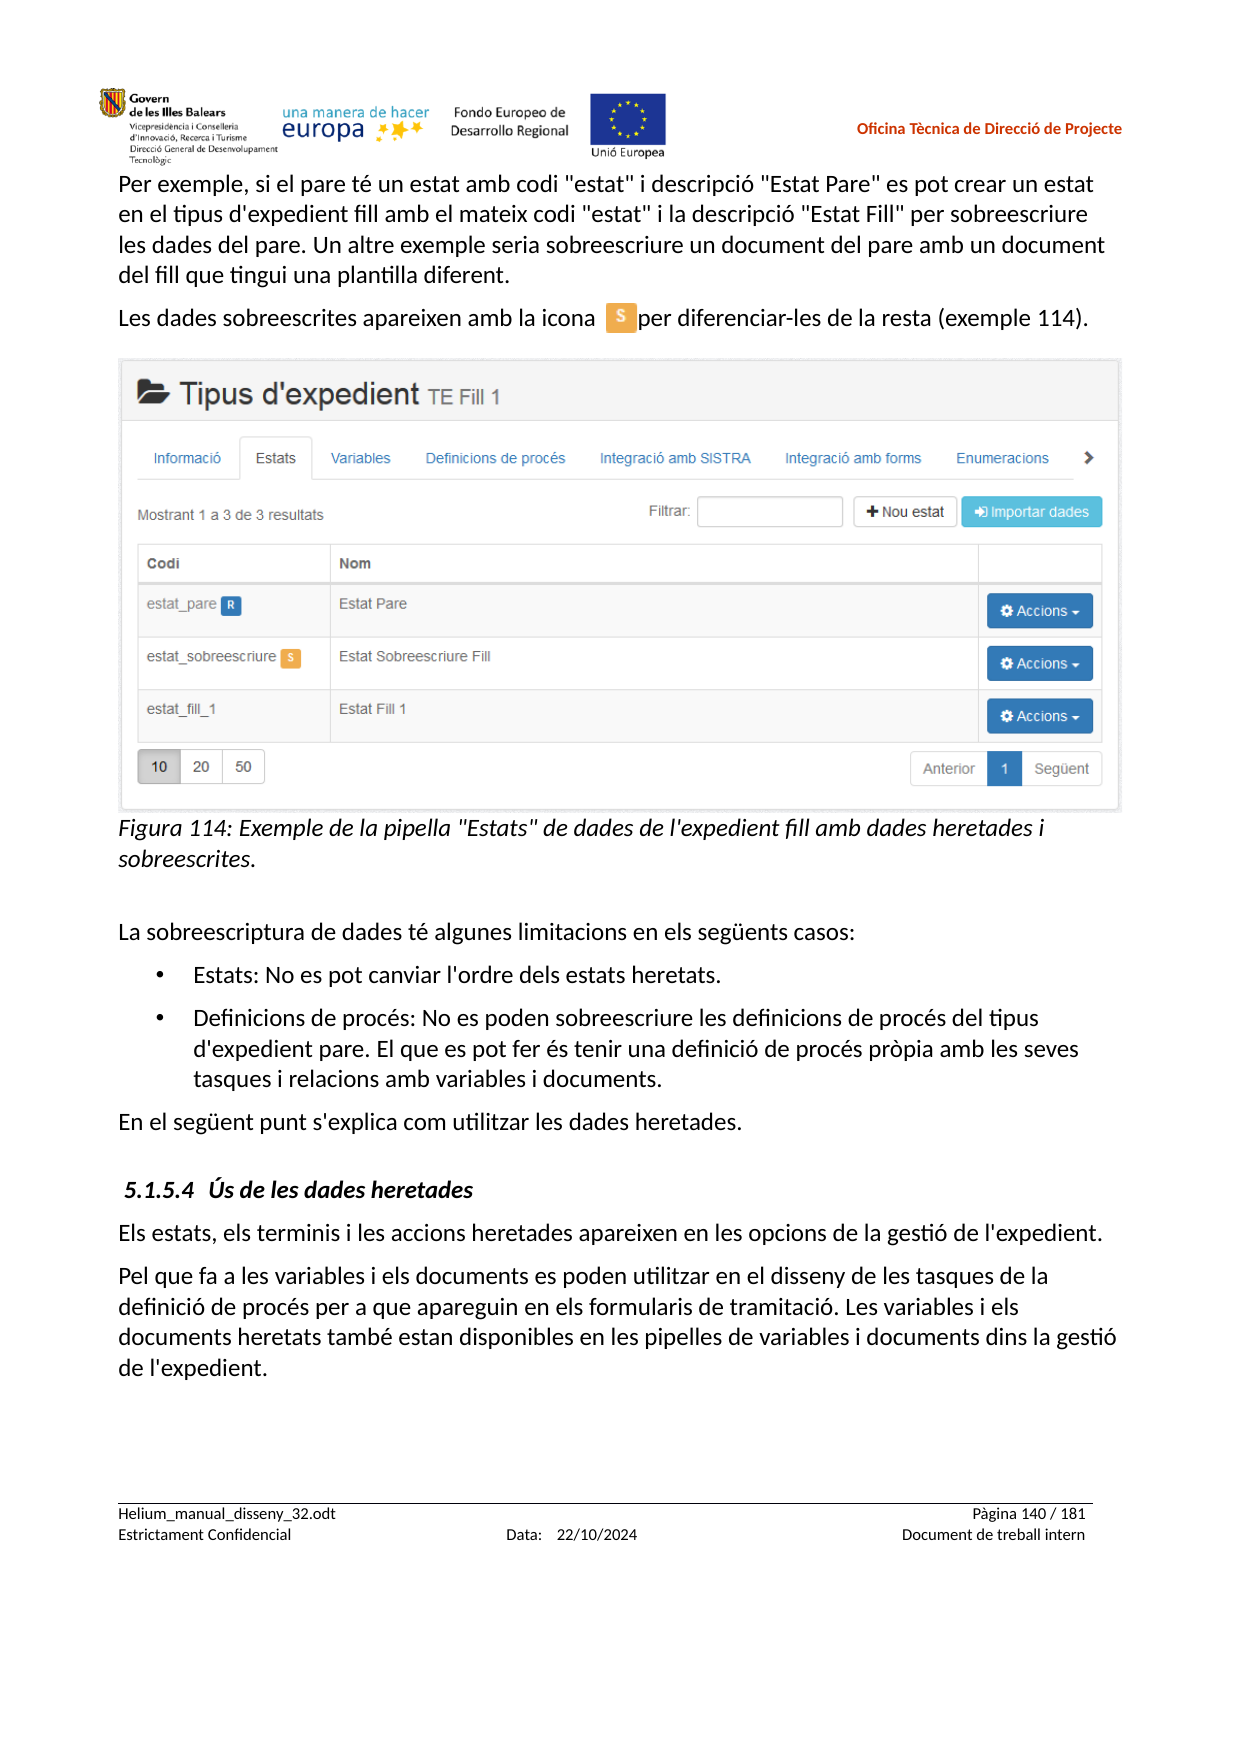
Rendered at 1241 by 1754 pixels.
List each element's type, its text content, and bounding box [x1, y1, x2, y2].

picture [606, 303, 638, 333]
text Pel que fa a les variables i els documents es poden utilitzar en el disseny de les tasques de la definició de procés per a que apareguin en els formularis de tramitació. Les variables i els documents heretats també estan disponibles en les pipelles de variables i documents dins la gestió de l'expedient. [118, 1260, 1122, 1382]
list Estats: No es pot canviar l'ordre dels estats heretats. [156, 959, 1122, 990]
picture [118, 358, 1123, 813]
text Les dades sobreescrites apareixen amb la icona per diferenciar-les de la resta (exemple 114). [118, 302, 1122, 333]
text Figura 114: Exemple de la pipella "Estats" de dades de l'expedient fill amb dades heretades i sobreescrites. [118, 813, 1122, 873]
picture [99, 87, 668, 166]
subtitle Ús de les dades heretades [118, 1174, 1122, 1205]
text Per exemple, si el pare té un estat amb codi "estat" i descripció "Estat Pare" es pot crear un estat en el tipus d'expedient fill amb el mateix codi "estat" i la descripció "Estat Fill" per sobreescriure les dades del pare. Un altre exemple seria sobreescriure un document del pare amb un document del fill que tingui una plantilla diferent. [118, 168, 1122, 290]
text Els estats, els terminis i les accions heretades apareixen en les opcions de la gestió de l'expedient. [118, 1217, 1122, 1248]
list Definicions de procés: No es poden sobreescriure les definicions de procés del tipus d'expedient pare. El que es pot fer és tenir una definició de procés pròpia amb les seves tasques i relacions amb variables i documents. [156, 1002, 1122, 1094]
text La sobreescriptura de dades té algunes limitacions en els següents casos: [118, 916, 1122, 947]
text En el següent punt s'explica com utilitzar les dades heretades. [118, 1106, 1122, 1137]
